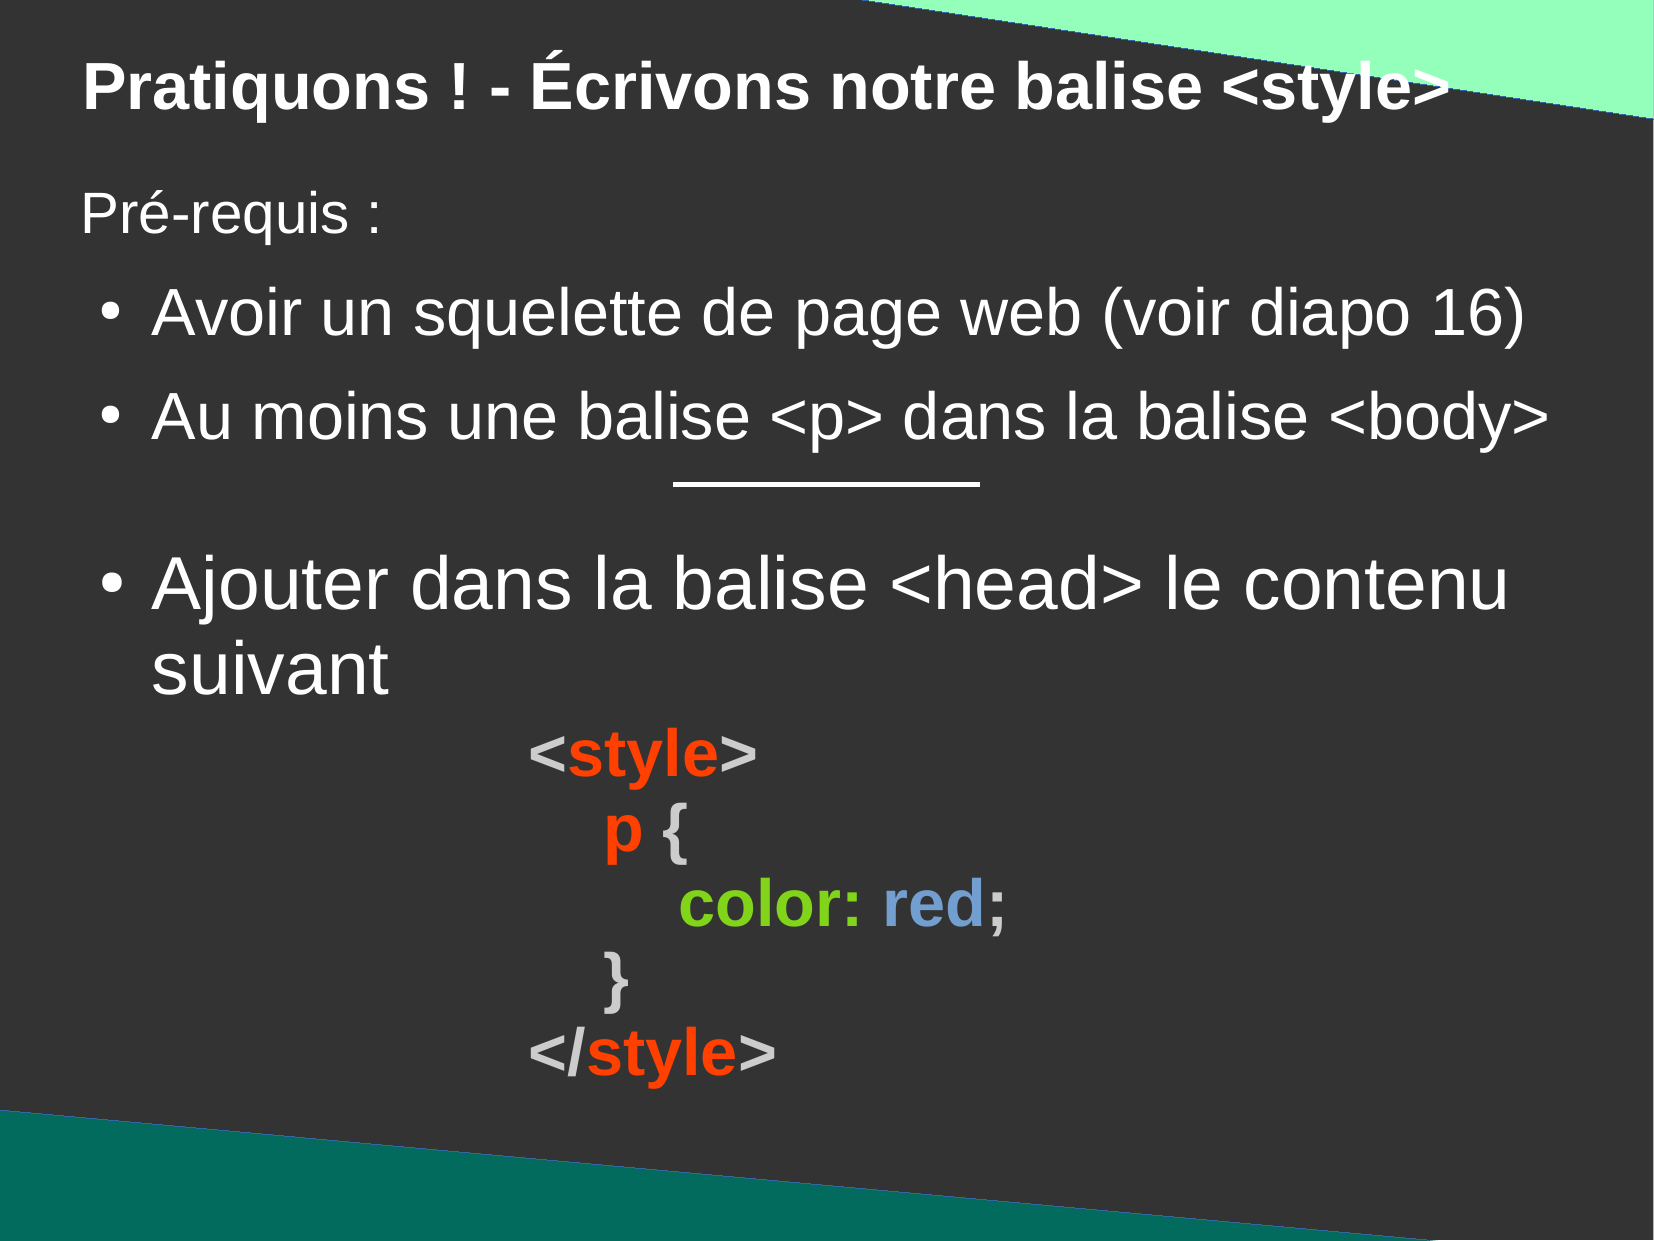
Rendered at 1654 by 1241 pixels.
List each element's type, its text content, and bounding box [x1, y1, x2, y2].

list Ajouter dans la balise <head> le contenu suivant [80, 542, 1605, 721]
text_box <style> p { color: red; } </style> [514, 721, 1140, 1227]
list Pré-requis : Avoir un squelette de page web (voir diapo 16) Au moins une balise <p> dans la balise <body> [80, 180, 1620, 473]
title Pratiquons ! - Écrivons notre balise <style> [82, 49, 1571, 152]
text_box [862, 0, 1654, 120]
